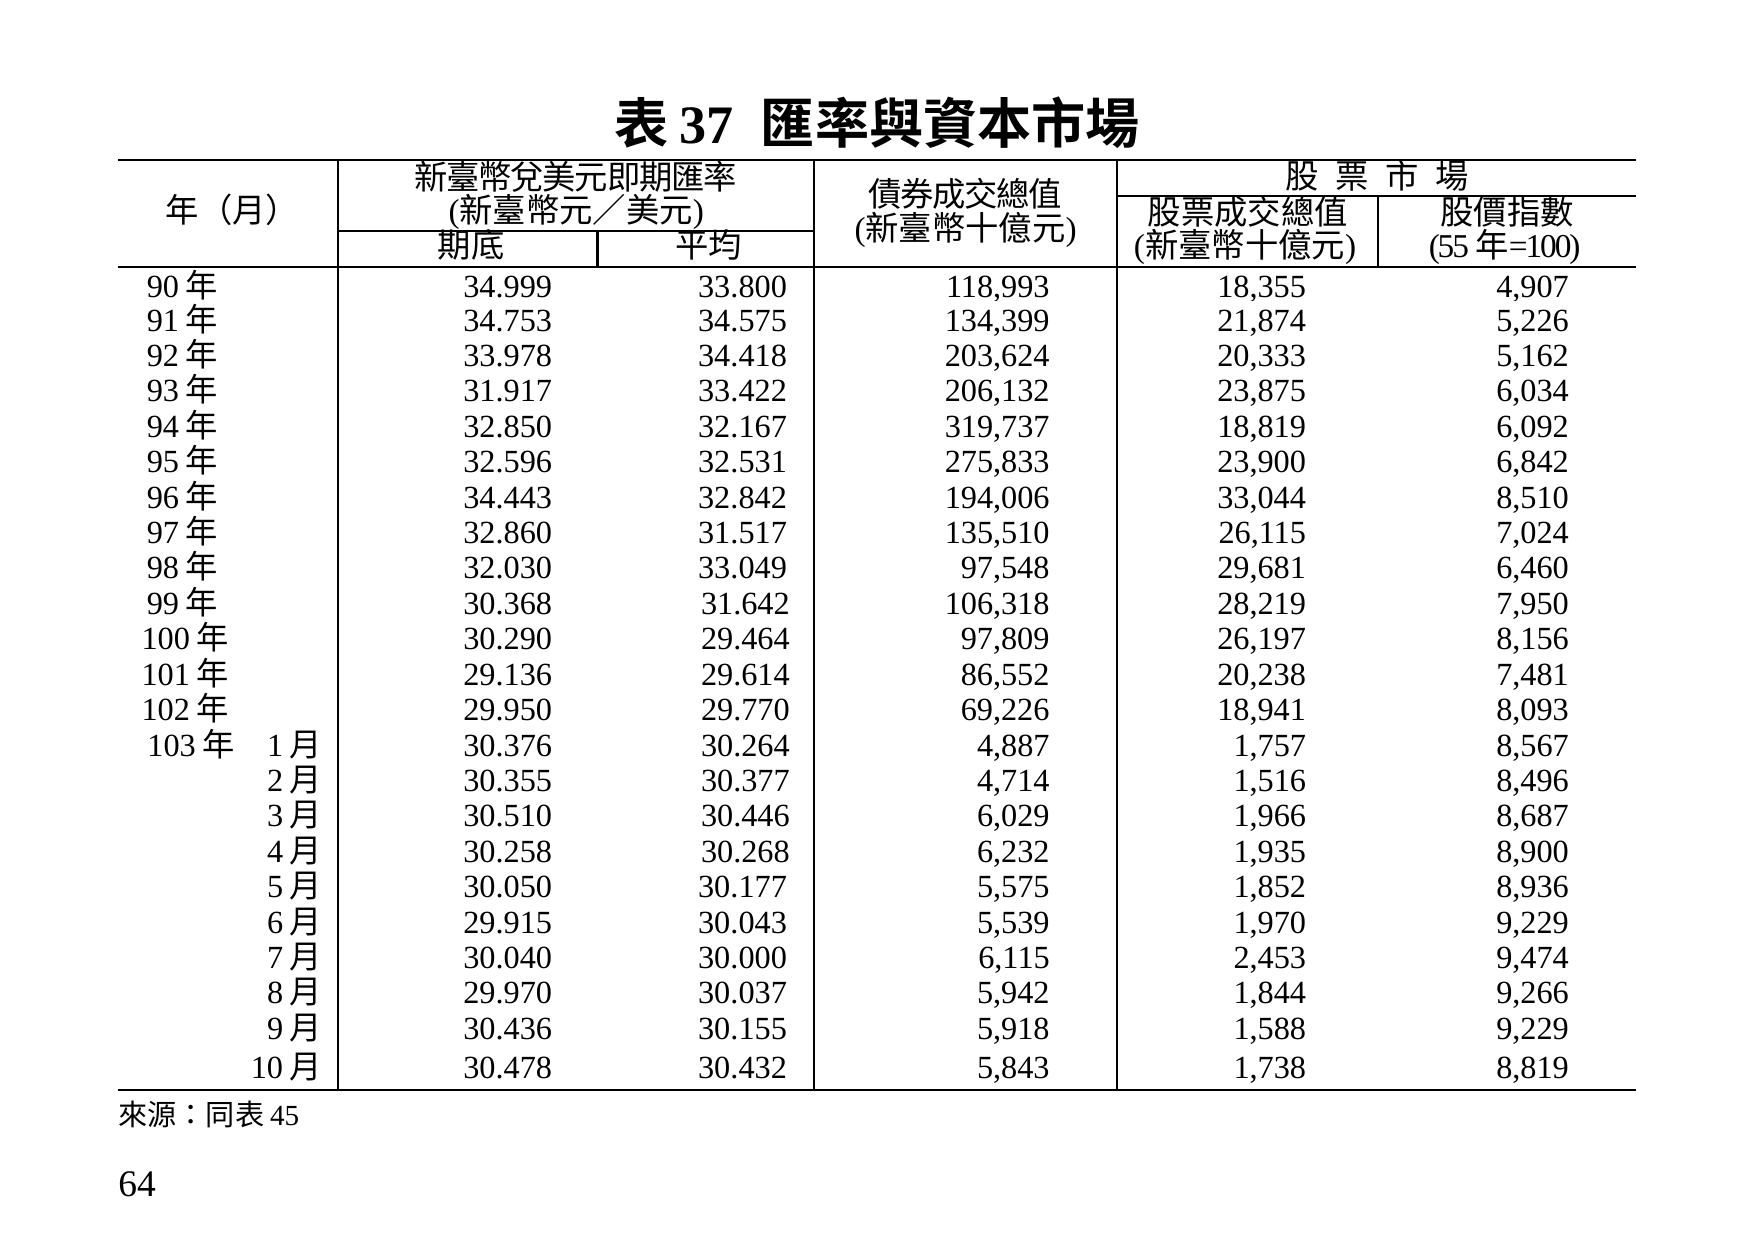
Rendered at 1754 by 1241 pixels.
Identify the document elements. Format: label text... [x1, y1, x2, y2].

table_cell 6月 [118, 903, 337, 938]
table_cell 30.000 [598, 939, 813, 974]
table_cell 股票成交總值 (新臺幣十億元) [1118, 197, 1377, 266]
table_cell 93年 [118, 372, 337, 407]
table_cell 9月 [118, 1009, 337, 1045]
table_cell 30.037 [598, 974, 813, 1009]
table_cell 30.376 [339, 726, 597, 761]
table_cell 33.422 [598, 372, 813, 407]
table_cell 30.377 [598, 761, 813, 797]
table_cell 23,875 [1118, 372, 1373, 407]
table_cell 30.290 [339, 620, 597, 655]
table_cell 18,355 [1118, 268, 1373, 301]
table_cell 1,935 [1118, 832, 1373, 868]
table_cell 94年 [118, 407, 337, 443]
table_cell 30.177 [598, 868, 813, 903]
table_cell 6,092 [1373, 407, 1636, 443]
table_header 債券成交總值 (新臺幣十億元) [815, 161, 1116, 266]
table_cell 30.355 [339, 761, 597, 797]
table_cell 7月 [118, 939, 337, 974]
table_cell 34.753 [339, 301, 597, 336]
table_cell 1,844 [1118, 974, 1373, 1009]
table_cell 118,993 [815, 268, 1116, 301]
table_cell 26,115 [1118, 514, 1373, 549]
table_cell 97年 [118, 514, 337, 549]
table_cell 26,197 [1118, 620, 1373, 655]
table_cell 34.418 [598, 336, 813, 372]
table_cell 30.043 [598, 903, 813, 938]
table_cell 9,266 [1373, 974, 1636, 1009]
table_cell 1,970 [1118, 903, 1373, 938]
table_cell 2,453 [1118, 939, 1373, 974]
table_cell 29.950 [339, 691, 597, 726]
table_cell 33.800 [598, 268, 813, 301]
table_cell 8,093 [1373, 691, 1636, 726]
table_cell 30.510 [339, 797, 597, 832]
table_cell 206,132 [815, 372, 1116, 407]
table_cell 30.264 [598, 726, 813, 761]
table_cell 34.575 [598, 301, 813, 336]
table_cell 90年 [118, 268, 337, 301]
table_cell 28,219 [1118, 584, 1373, 620]
text 來源：同表45 [118, 1091, 1636, 1134]
table_cell 32.030 [339, 549, 597, 584]
table_header 股 票 市 場 [1118, 161, 1636, 195]
table_cell 29.614 [598, 655, 813, 691]
table_cell 32.596 [339, 443, 597, 478]
table_cell 30.050 [339, 868, 597, 903]
table_cell 30.478 [339, 1045, 597, 1089]
table_cell 6,842 [1373, 443, 1636, 478]
table_cell 8,567 [1373, 726, 1636, 761]
table_cell 23,900 [1118, 443, 1373, 478]
table_cell 102年 [118, 691, 337, 726]
table_cell 101年 [118, 655, 337, 691]
table_cell 32.850 [339, 407, 597, 443]
table_cell 103年 1月 [118, 726, 337, 761]
table_header 年（月） [118, 161, 337, 266]
table_cell 10月 [118, 1045, 337, 1089]
table_cell 99年 [118, 584, 337, 620]
table_cell 5,539 [815, 903, 1116, 938]
table_cell 34.999 [339, 268, 597, 301]
table_cell 135,510 [815, 514, 1116, 549]
table_cell 33.978 [339, 336, 597, 372]
table_cell 33.049 [598, 549, 813, 584]
table_cell 8,510 [1373, 478, 1636, 513]
table_cell 92年 [118, 336, 337, 372]
table_cell 8,936 [1373, 868, 1636, 903]
table_cell 30.155 [598, 1009, 813, 1045]
table_cell 4,907 [1373, 268, 1636, 301]
table_cell 30.268 [598, 832, 813, 868]
table_cell 319,737 [815, 407, 1116, 443]
table_cell 1,738 [1118, 1045, 1373, 1089]
table_cell 29.970 [339, 974, 597, 1009]
table_cell 6,115 [815, 939, 1116, 974]
table_cell 7,024 [1373, 514, 1636, 549]
table_cell 20,333 [1118, 336, 1373, 372]
table_cell 9,229 [1373, 1009, 1636, 1045]
table_cell 7,950 [1373, 584, 1636, 620]
table_cell 275,833 [815, 443, 1116, 478]
table_cell 86,552 [815, 655, 1116, 691]
table_cell 31.517 [598, 514, 813, 549]
table_cell 106,318 [815, 584, 1116, 620]
table_cell 29.136 [339, 655, 597, 691]
table_cell 1,588 [1118, 1009, 1373, 1045]
table_cell 平均 [599, 232, 813, 266]
table_cell 1,966 [1118, 797, 1373, 832]
table_cell 1,757 [1118, 726, 1373, 761]
table_cell 8,819 [1373, 1045, 1636, 1089]
table_cell 30.368 [339, 584, 597, 620]
table_cell 20,238 [1118, 655, 1373, 691]
table_cell 期底 [339, 232, 596, 266]
table_cell 18,819 [1118, 407, 1373, 443]
table_cell 3月 [118, 797, 337, 832]
table_cell 30.040 [339, 939, 597, 974]
table_cell 9,229 [1373, 903, 1636, 938]
table_cell 29.915 [339, 903, 597, 938]
table_cell 21,874 [1118, 301, 1373, 336]
table_cell 8,900 [1373, 832, 1636, 868]
table_cell 29.770 [598, 691, 813, 726]
table_cell 30.258 [339, 832, 597, 868]
table_cell 203,624 [815, 336, 1116, 372]
table_cell 8,496 [1373, 761, 1636, 797]
table_cell 9,474 [1373, 939, 1636, 974]
table_cell 1,516 [1118, 761, 1373, 797]
table_cell 4月 [118, 832, 337, 868]
table_cell 5,843 [815, 1045, 1116, 1089]
text 表37 匯率與資本市場 [118, 81, 1636, 159]
table_cell 8,156 [1373, 620, 1636, 655]
table_cell 4,714 [815, 761, 1116, 797]
table_cell 97,809 [815, 620, 1116, 655]
table_cell 30.432 [598, 1045, 813, 1089]
table_cell 1,852 [1118, 868, 1373, 903]
table_cell 5,942 [815, 974, 1116, 1009]
table_cell 31.642 [598, 584, 813, 620]
table_cell 69,226 [815, 691, 1116, 726]
table_cell 6,460 [1373, 549, 1636, 584]
table_cell 34.443 [339, 478, 597, 513]
table_cell 29.464 [598, 620, 813, 655]
table_cell 5,918 [815, 1009, 1116, 1045]
table_cell 6,034 [1373, 372, 1636, 407]
table_cell 股價指數 (55年=100) [1379, 197, 1636, 266]
table_cell 32.842 [598, 478, 813, 513]
table_cell 32.167 [598, 407, 813, 443]
table_cell 5,162 [1373, 336, 1636, 372]
table_cell 31.917 [339, 372, 597, 407]
table_cell 30.446 [598, 797, 813, 832]
table_cell 95年 [118, 443, 337, 478]
table_cell 5,226 [1373, 301, 1636, 336]
table_cell 194,006 [815, 478, 1116, 513]
table_cell 134,399 [815, 301, 1116, 336]
table_cell 5月 [118, 868, 337, 903]
table_cell 5,575 [815, 868, 1116, 903]
table_cell 4,887 [815, 726, 1116, 761]
table_cell 2月 [118, 761, 337, 797]
table_cell 7,481 [1373, 655, 1636, 691]
table_cell 33,044 [1118, 478, 1373, 513]
table_cell 6,029 [815, 797, 1116, 832]
table_cell 91年 [118, 301, 337, 336]
table_cell 30.436 [339, 1009, 597, 1045]
table_cell 98年 [118, 549, 337, 584]
table_cell 32.860 [339, 514, 597, 549]
table_cell 8月 [118, 974, 337, 1009]
table_cell 6,232 [815, 832, 1116, 868]
table_header 新臺幣兌美元即期匯率 (新臺幣元／美元) [339, 161, 813, 230]
table_cell 32.531 [598, 443, 813, 478]
table_cell 97,548 [815, 549, 1116, 584]
table_cell 96年 [118, 478, 337, 513]
table_cell 18,941 [1118, 691, 1373, 726]
table_cell 29,681 [1118, 549, 1373, 584]
table_cell 8,687 [1373, 797, 1636, 832]
table_cell 100年 [118, 620, 337, 655]
